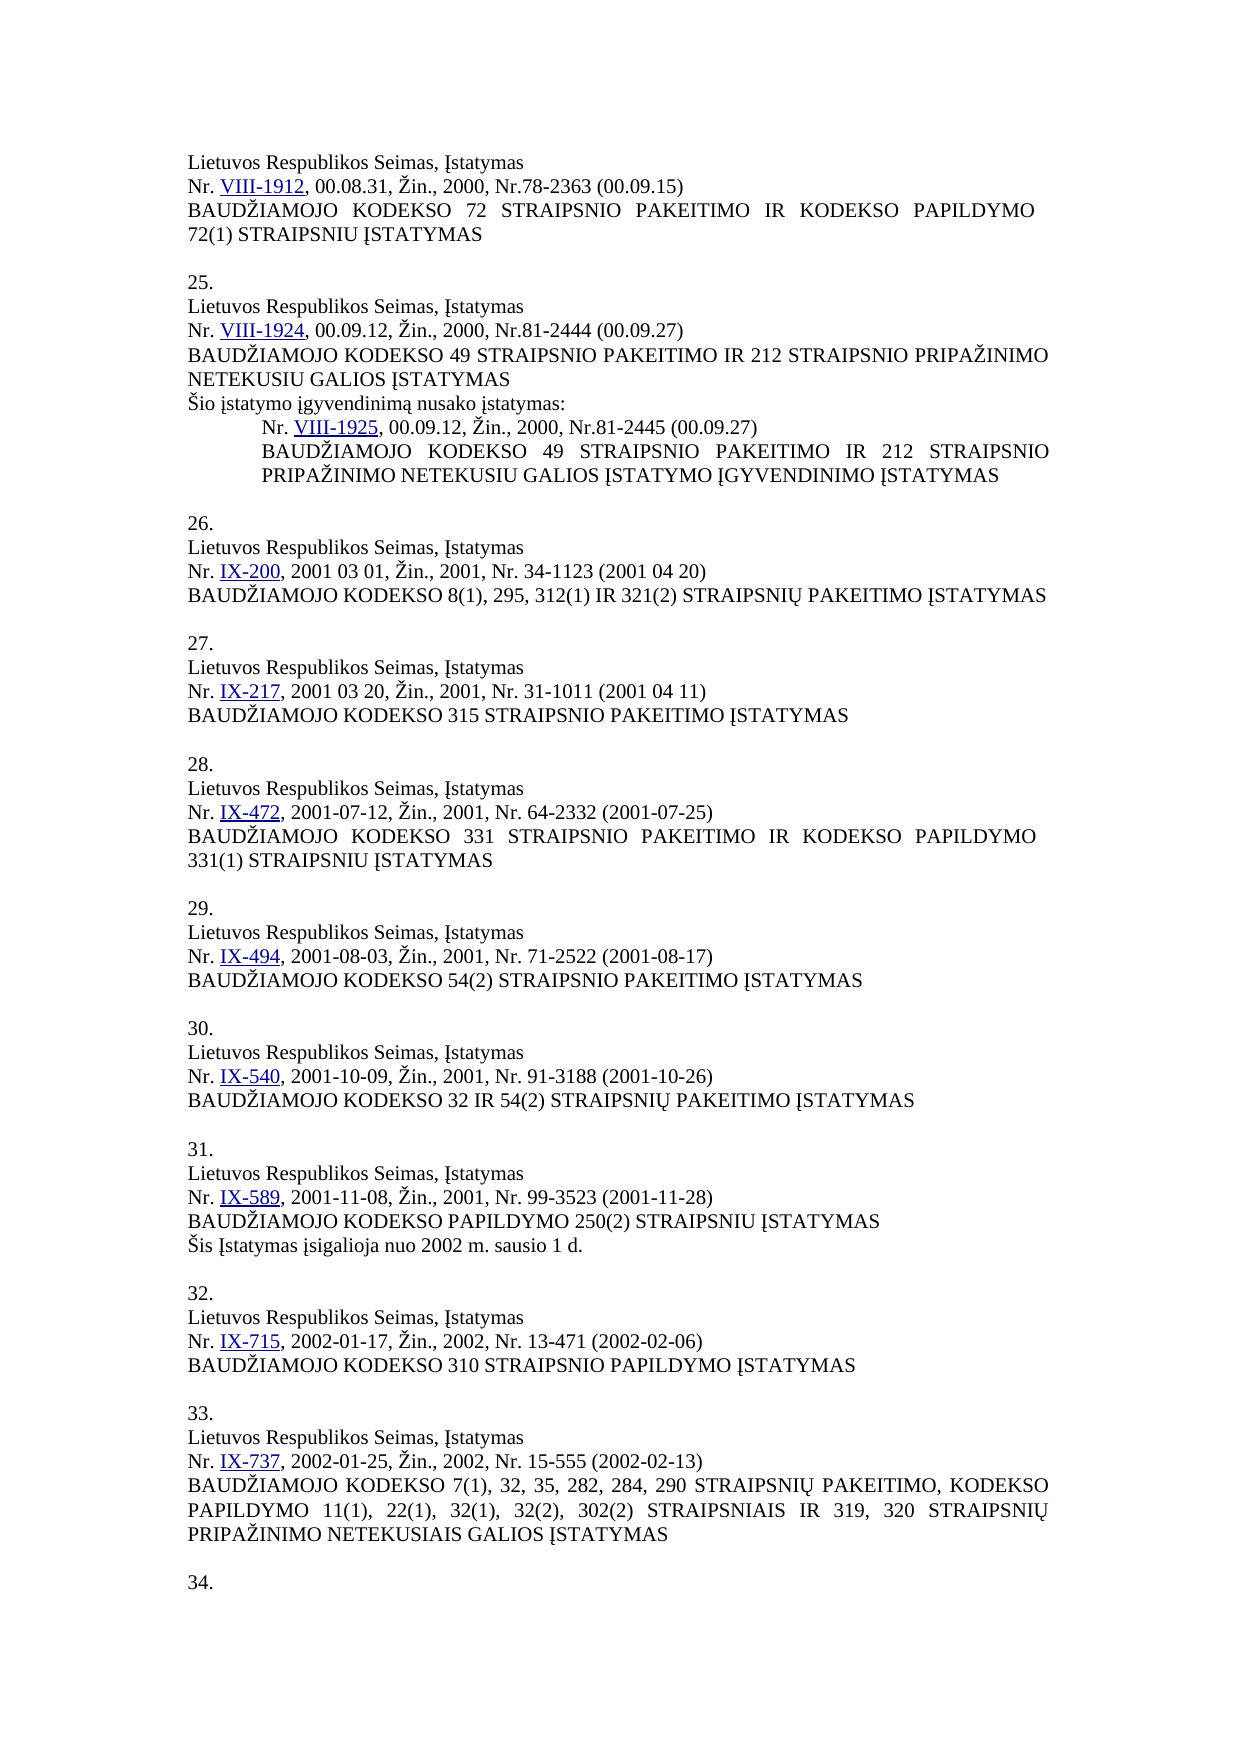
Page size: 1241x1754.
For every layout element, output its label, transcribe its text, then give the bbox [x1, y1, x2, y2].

text Nr. VIII-1924, 00.09.12, Žin., 2000, Nr.81-2444 (00.09.27) [187, 318, 1050, 342]
text Nr. IX-200, 2001 03 01, Žin., 2001, Nr. 34-1123 (2001 04 20) [187, 559, 1050, 583]
text Nr. VIII-1912, 00.08.31, Žin., 2000, Nr.78-2363 (00.09.15) [187, 174, 1050, 198]
text Lietuvos Respublikos Seimas, Įstatymas [187, 776, 1050, 800]
text BAUDŽIAMOJO KODEKSO 54(2) STRAIPSNIO PAKEITIMO ĮSTATYMAS [187, 968, 1050, 992]
text Nr. IX-715, 2002-01-17, Žin., 2002, Nr. 13-471 (2002-02-06) [187, 1329, 1050, 1353]
text 30. [187, 1016, 1050, 1040]
text Nr. IX-217, 2001 03 20, Žin., 2001, Nr. 31-1011 (2001 04 11) [187, 679, 1050, 703]
text Lietuvos Respublikos Seimas, Įstatymas [187, 150, 1050, 174]
text 31. [187, 1137, 1050, 1161]
text BAUDŽIAMOJO KODEKSO 315 STRAIPSNIO PAKEITIMO ĮSTATYMAS [187, 703, 1050, 727]
text Šio įstatymo įgyvendinimą nusako įstatymas: [187, 391, 1050, 415]
text BAUDŽIAMOJO KODEKSO 310 STRAIPSNIO PAPILDYMO ĮSTATYMAS [187, 1353, 1050, 1377]
text Nr. IX-494, 2001-08-03, Žin., 2001, Nr. 71-2522 (2001-08-17) [187, 944, 1050, 968]
text Lietuvos Respublikos Seimas, Įstatymas [187, 1425, 1050, 1449]
text Nr. IX-540, 2001-10-09, Žin., 2001, Nr. 91-3188 (2001-10-26) [187, 1064, 1050, 1088]
text 33. [187, 1401, 1050, 1425]
text 34. [187, 1570, 1050, 1594]
text Nr. IX-737, 2002-01-25, Žin., 2002, Nr. 15-555 (2002-02-13) [187, 1449, 1050, 1473]
text Lietuvos Respublikos Seimas, Įstatymas [187, 535, 1050, 559]
text Nr. VIII-1925, 00.09.12, Žin., 2000, Nr.81-2445 (00.09.27) [187, 415, 1050, 439]
text Nr. IX-589, 2001-11-08, Žin., 2001, Nr. 99-3523 (2001-11-28) [187, 1185, 1050, 1209]
text Lietuvos Respublikos Seimas, Įstatymas [187, 1161, 1050, 1185]
text 26. [187, 511, 1050, 535]
text 32. [187, 1281, 1050, 1305]
text Lietuvos Respublikos Seimas, Įstatymas [187, 655, 1050, 679]
text Lietuvos Respublikos Seimas, Įstatymas [187, 294, 1050, 318]
text 29. [187, 896, 1050, 920]
text BAUDŽIAMOJO KODEKSO 7(1), 32, 35, 282, 284, 290 STRAIPSNIŲ PAKEITIMO, KODEKSO PAPILDYMO 11(1), 22(1), 32(1), 32(2), 302(2) STRAIPSNIAIS IR 319, 320 STRAIPSNIŲ PRIPAŽINIMO NETEKUSIAIS GALIOS ĮSTATYMAS [187, 1473, 1050, 1546]
text BAUDŽIAMOJO KODEKSO 72 STRAIPSNIO PAKEITIMO IR KODEKSO PAPILDYMO 72(1) STRAIPSNIU ĮSTATYMAS [187, 198, 1050, 246]
text 27. [187, 631, 1050, 655]
text BAUDŽIAMOJO KODEKSO 49 STRAIPSNIO PAKEITIMO IR 212 STRAIPSNIO PRIPAŽINIMO NETEKUSIU GALIOS ĮSTATYMAS [187, 342, 1050, 391]
text BAUDŽIAMOJO KODEKSO PAPILDYMO 250(2) STRAIPSNIU ĮSTATYMAS [187, 1209, 1050, 1233]
text Lietuvos Respublikos Seimas, Įstatymas [187, 920, 1050, 944]
text Šis Įstatymas įsigalioja nuo 2002 m. sausio 1 d. [187, 1233, 1050, 1257]
text Lietuvos Respublikos Seimas, Įstatymas [187, 1305, 1050, 1329]
text BAUDŽIAMOJO KODEKSO 32 IR 54(2) STRAIPSNIŲ PAKEITIMO ĮSTATYMAS [187, 1088, 1050, 1112]
text BAUDŽIAMOJO KODEKSO 331 STRAIPSNIO PAKEITIMO IR KODEKSO PAPILDYMO 331(1) STRAIPSNIU ĮSTATYMAS [187, 824, 1050, 872]
text Nr. IX-472, 2001-07-12, Žin., 2001, Nr. 64-2332 (2001-07-25) [187, 800, 1050, 824]
text 28. [187, 752, 1050, 776]
text BAUDŽIAMOJO KODEKSO 49 STRAIPSNIO PAKEITIMO IR 212 STRAIPSNIO PRIPAŽINIMO NETEKUSIU GALIOS ĮSTATYMO ĮGYVENDINIMO ĮSTATYMAS [261, 439, 1050, 487]
text 25. [187, 270, 1050, 294]
text Lietuvos Respublikos Seimas, Įstatymas [187, 1040, 1050, 1064]
text BAUDŽIAMOJO KODEKSO 8(1), 295, 312(1) IR 321(2) STRAIPSNIŲ PAKEITIMO ĮSTATYMAS [187, 583, 1050, 607]
